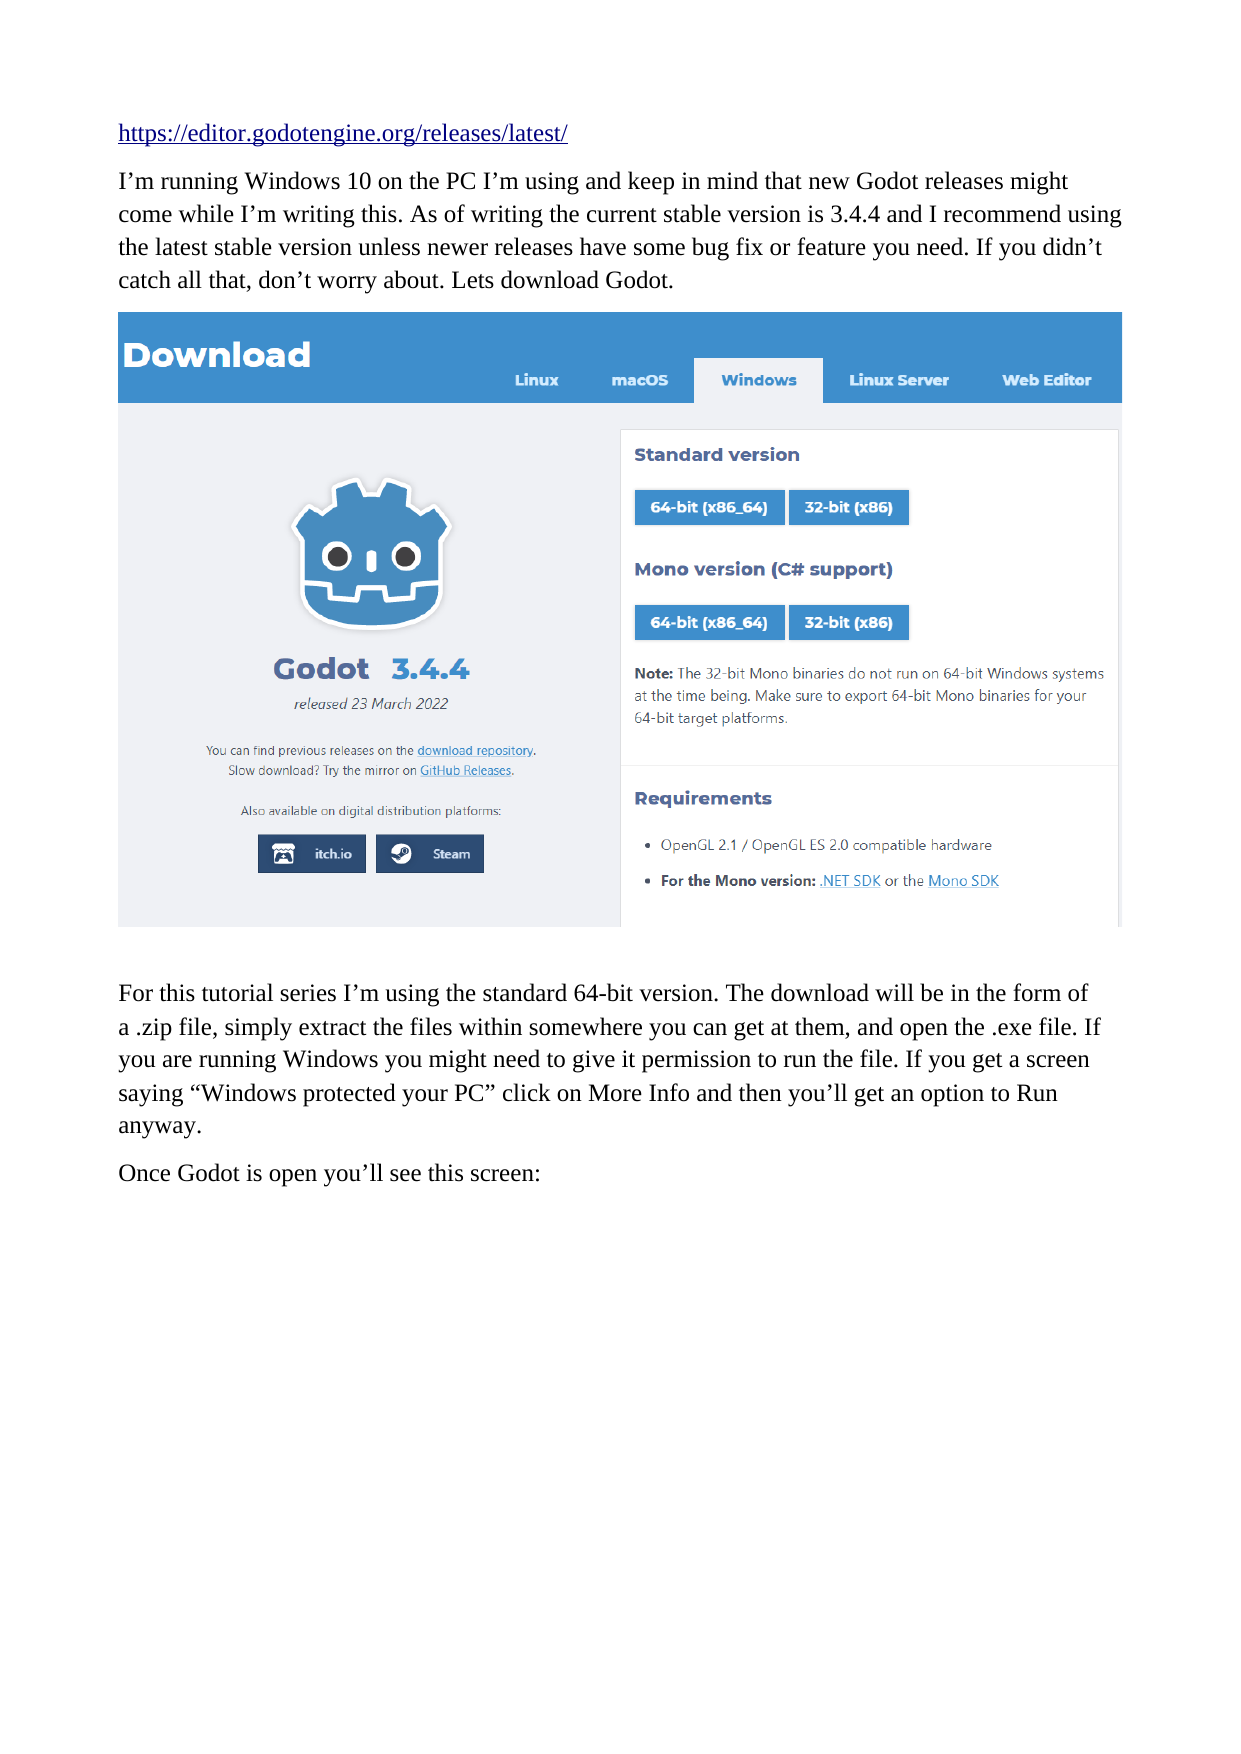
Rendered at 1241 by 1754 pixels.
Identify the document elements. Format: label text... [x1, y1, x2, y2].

text https://editor.godotengine.org/releases/latest/ [118, 118, 1122, 147]
picture [118, 312, 1123, 927]
text Once Godot is open you’ll see this screen: [118, 1158, 1122, 1187]
text I’m running Windows 10 on the PC I’m using and keep in mind that new Godot releases might come while I’m writing this. As of writing the current stable version is 3.4.4 and I recommend using the latest stable version unless newer releases have some bug fix or feature you need. If you didn’t catch all that, don’t worry about. Lets download Godot. [118, 166, 1122, 293]
text For this tutorial series I’m using the standard 64-bit version. The download will be in the form of a .zip file, simply extract the files within somewhere you can get at them, and open the .exe file. If you are running Windows you might need to give it permission to run the file. If you get a screen saying “Windows protected your PC” click on More Info and then you’ll get an option to Run anyway. [118, 978, 1122, 1139]
